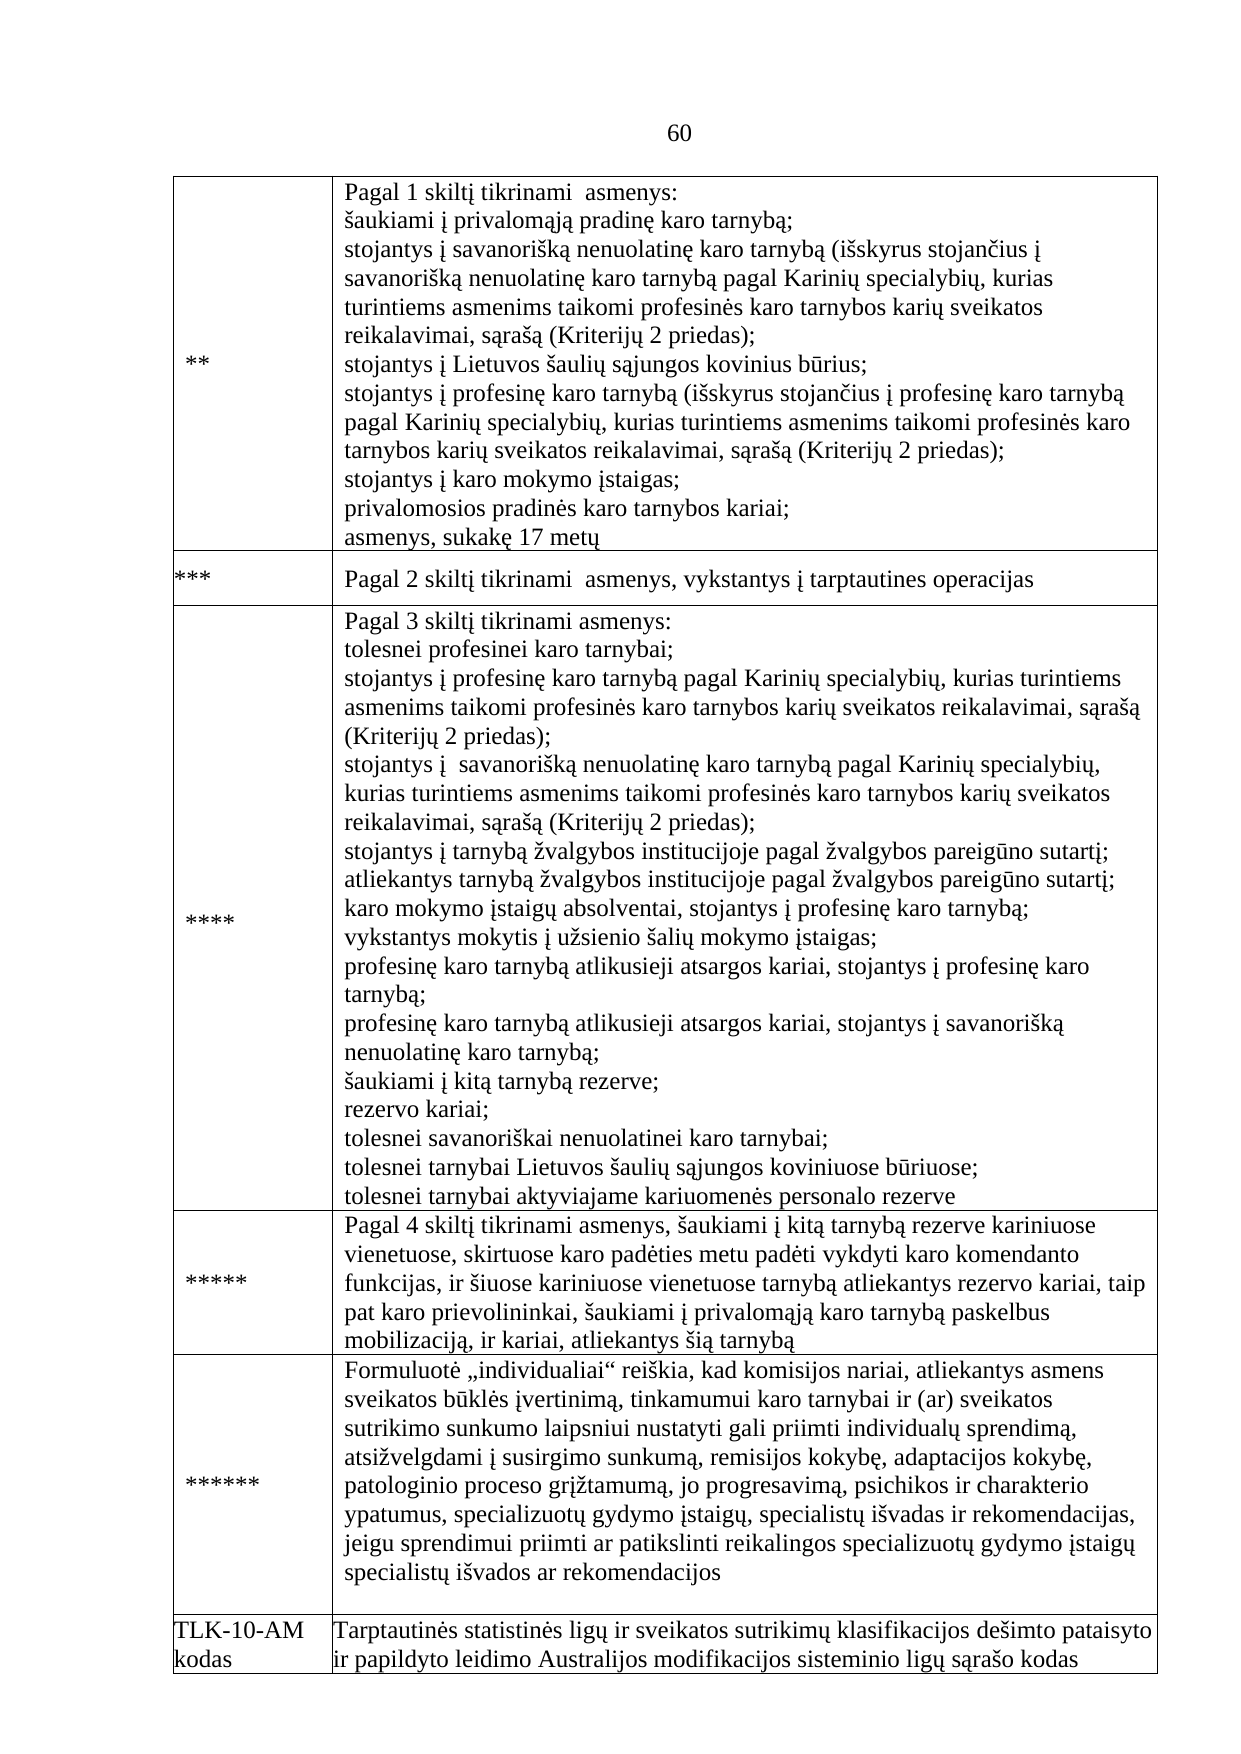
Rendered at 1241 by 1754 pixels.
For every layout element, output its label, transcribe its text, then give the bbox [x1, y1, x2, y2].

table_cell Pagal 3 skiltį tikrinami asmenys: tolesnei profesinei karo tarnybai; stojantys į profesinę karo tarnybą pagal Karinių specialybių, kurias turintiems asmenims taikomi profesinės karo tarnybos karių sveikatos reikalavimai, sąrašą (Kriterijų 2 priedas); stojantys į savanorišką nenuolatinę karo tarnybą pagal Karinių specialybių, kurias turintiems asmenims taikomi profesinės karo tarnybos karių sveikatos reikalavimai, sąrašą (Kriterijų 2 priedas); stojantys į tarnybą žvalgybos institucijoje pagal žvalgybos pareigūno sutartį; atliekantys tarnybą žvalgybos institucijoje pagal žvalgybos pareigūno sutartį; karo mokymo įstaigų absolventai, stojantys į profesinę karo tarnybą; vykstantys mokytis į užsienio šalių mokymo įstaigas; profesinę karo tarnybą atlikusieji atsargos kariai, stojantys į profesinę karo tarnybą; profesinę karo tarnybą atlikusieji atsargos kariai, stojantys į savanorišką nenuolatinę karo tarnybą; šaukiami į kitą tarnybą rezerve; rezervo kariai; tolesnei savanoriškai nenuolatinei karo tarnybai; tolesnei tarnybai Lietuvos šaulių sąjungos koviniuose būriuose; tolesnei tarnybai aktyviajame kariuomenės personalo rezerve [333, 606, 1157, 1209]
table_cell [1158, 1210, 1197, 1354]
table_cell [1158, 605, 1197, 1209]
table_cell Tarptautinės statistinės ligų ir sveikatos sutrikimų klasifikacijos dešimto pataisyto ir papildyto leidimo Australijos modifikacijos sisteminio ligų sąrašo kodas [333, 1615, 1157, 1673]
table_cell [1158, 176, 1197, 550]
table_cell *** [174, 551, 332, 605]
table_cell Formuluotė „individualiai“ reiškia, kad komisijos nariai, atliekantys asmens sveikatos būklės įvertinimą, tinkamumui karo tarnybai ir (ar) sveikatos sutrikimo sunkumo laipsniui nustatyti gali priimti individualų sprendimą, atsižvelgdami į susirgimo sunkumą, remisijos kokybę, adaptacijos kokybę, patologinio proceso grįžtamumą, jo progresavimą, psichikos ir charakterio ypatumus, specializuotų gydymo įstaigų, specialistų išvadas ir rekomendacijas, jeigu sprendimui priimti ar patikslinti reikalingos specializuotų gydymo įstaigų specialistų išvados ar rekomendacijos [333, 1355, 1157, 1614]
table_cell ** [174, 177, 332, 550]
table_cell Pagal 2 skiltį tikrinami asmenys, vykstantys į tarptautines operacijas [333, 551, 1157, 605]
table_cell [1158, 1354, 1197, 1614]
table_cell [1158, 550, 1197, 605]
table_cell Pagal 4 skiltį tikrinami asmenys, šaukiami į kitą tarnybą rezerve kariniuose vienetuose, skirtuose karo padėties metu padėti vykdyti karo komendanto funkcijas, ir šiuose kariniuose vienetuose tarnybą atliekantys rezervo kariai, taip pat karo prievolininkai, šaukiami į privalomąją karo tarnybą paskelbus mobilizaciją, ir kariai, atliekantys šią tarnybą [333, 1211, 1157, 1354]
table_cell **** [174, 606, 332, 1209]
table_cell [1158, 1614, 1197, 1673]
table_cell Pagal 1 skiltį tikrinami asmenys: šaukiami į privalomąją pradinę karo tarnybą; stojantys į savanorišką nenuolatinę karo tarnybą (išskyrus stojančius į savanorišką nenuolatinę karo tarnybą pagal Karinių specialybių, kurias turintiems asmenims taikomi profesinės karo tarnybos karių sveikatos reikalavimai, sąrašą (Kriterijų 2 priedas); stojantys į Lietuvos šaulių sąjungos kovinius būrius; stojantys į profesinę karo tarnybą (išskyrus stojančius į profesinę karo tarnybą pagal Karinių specialybių, kurias turintiems asmenims taikomi profesinės karo tarnybos karių sveikatos reikalavimai, sąrašą (Kriterijų 2 priedas); stojantys į karo mokymo įstaigas; privalomosios pradinės karo tarnybos kariai; asmenys, sukakę 17 metų [333, 177, 1157, 550]
table_cell TLK-10-AM kodas [174, 1615, 332, 1673]
table_cell ****** [174, 1355, 332, 1614]
table_cell ***** [174, 1211, 332, 1354]
